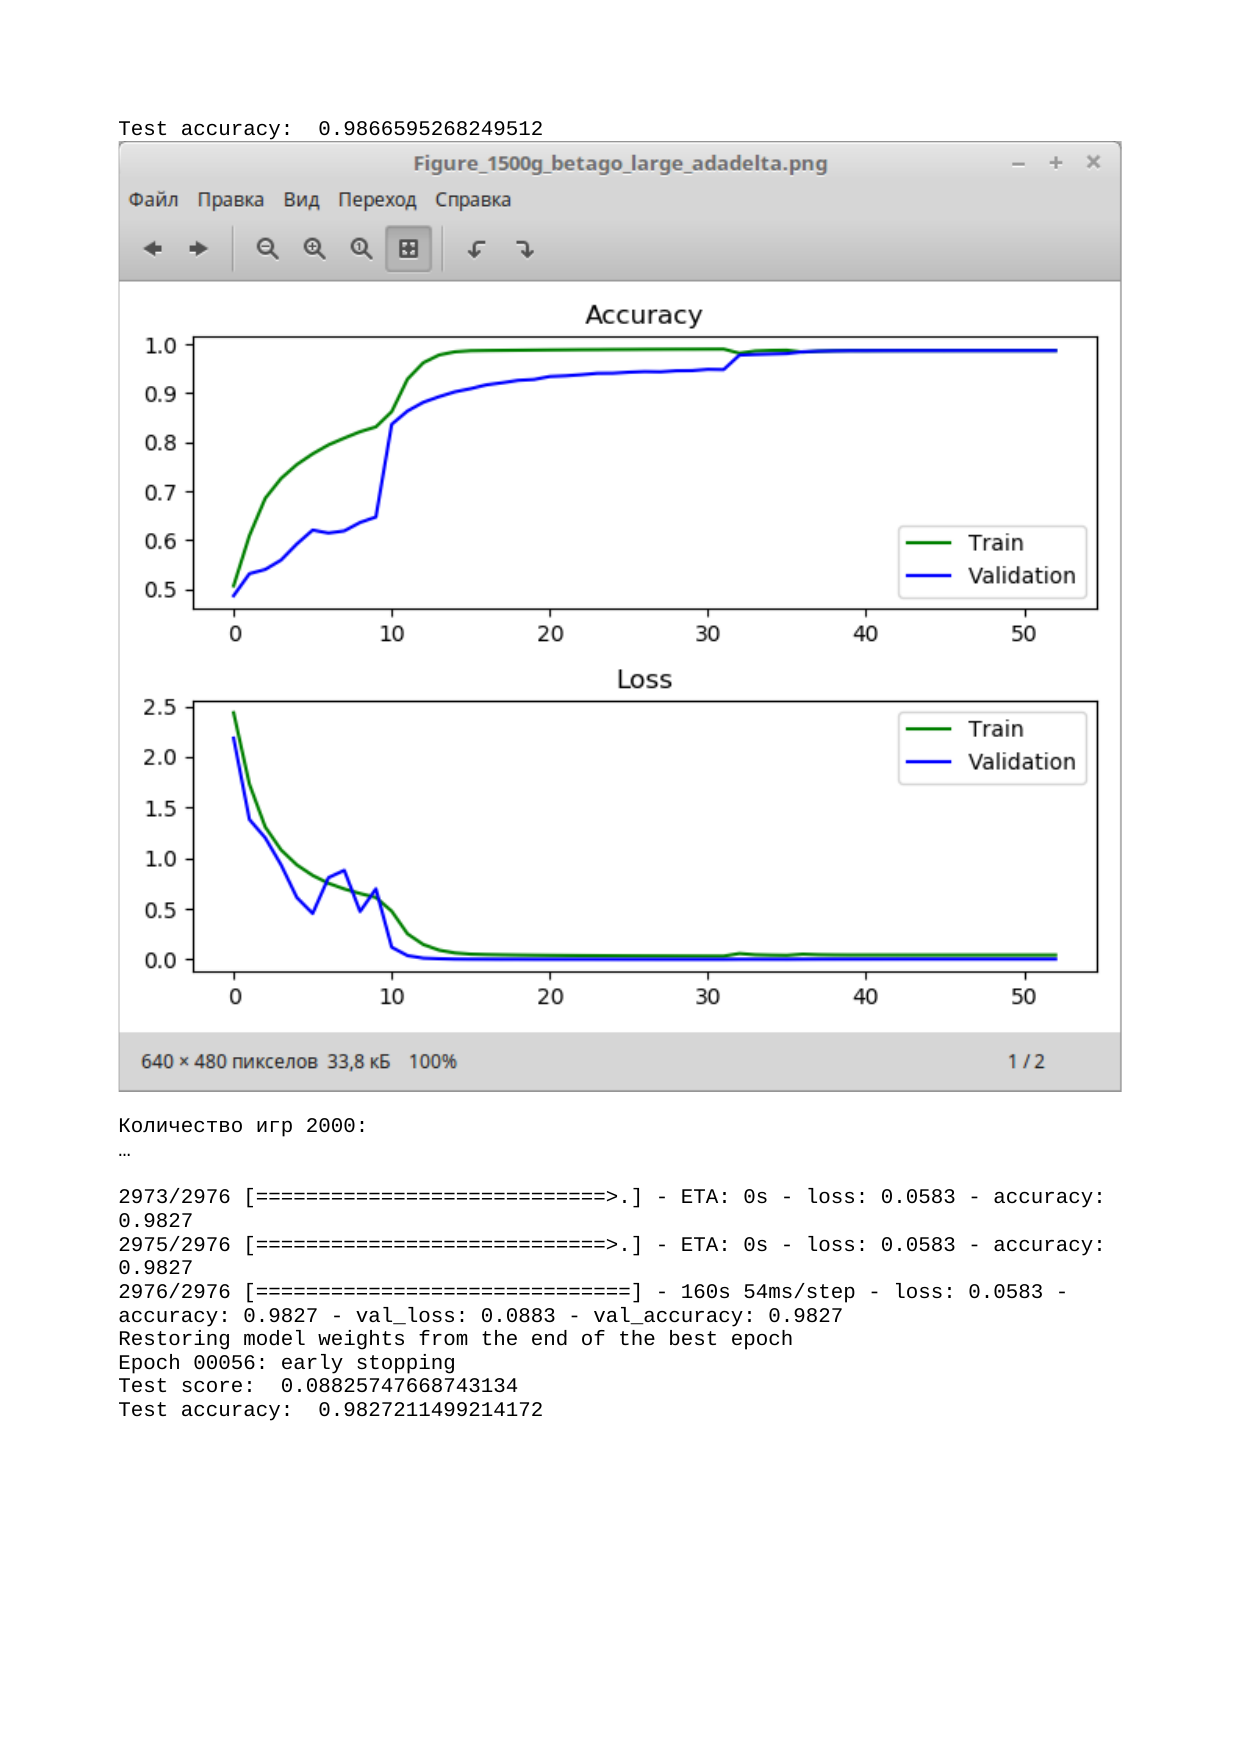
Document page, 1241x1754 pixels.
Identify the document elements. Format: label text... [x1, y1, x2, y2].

text Epoch 00056: early stopping [118, 1352, 1122, 1376]
text Test accuracy: 0.9866595268249512 [118, 118, 1122, 141]
text Test score: 0.08825747668743134 [118, 1376, 1122, 1399]
text Restoring model weights from the end of the best epoch [118, 1328, 1122, 1352]
text Test accuracy: 0.9827211499214172 [118, 1399, 1122, 1423]
picture [118, 141, 1122, 1092]
text Количество игр 2000: [118, 1115, 1122, 1139]
text 2973/2976 [============================>.] - ETA: 0s - loss: 0.0583 - accuracy: 0.9827 [118, 1186, 1122, 1234]
text 2975/2976 [============================>.] - ETA: 0s - loss: 0.0583 - accuracy: 0.9827 [118, 1234, 1122, 1281]
text 2976/2976 [==============================] - 160s 54ms/step - loss: 0.0583 - accuracy: 0.9827 - val_loss: 0.0883 - val_accuracy: 0.9827 [118, 1281, 1122, 1328]
text … [118, 1139, 1122, 1163]
